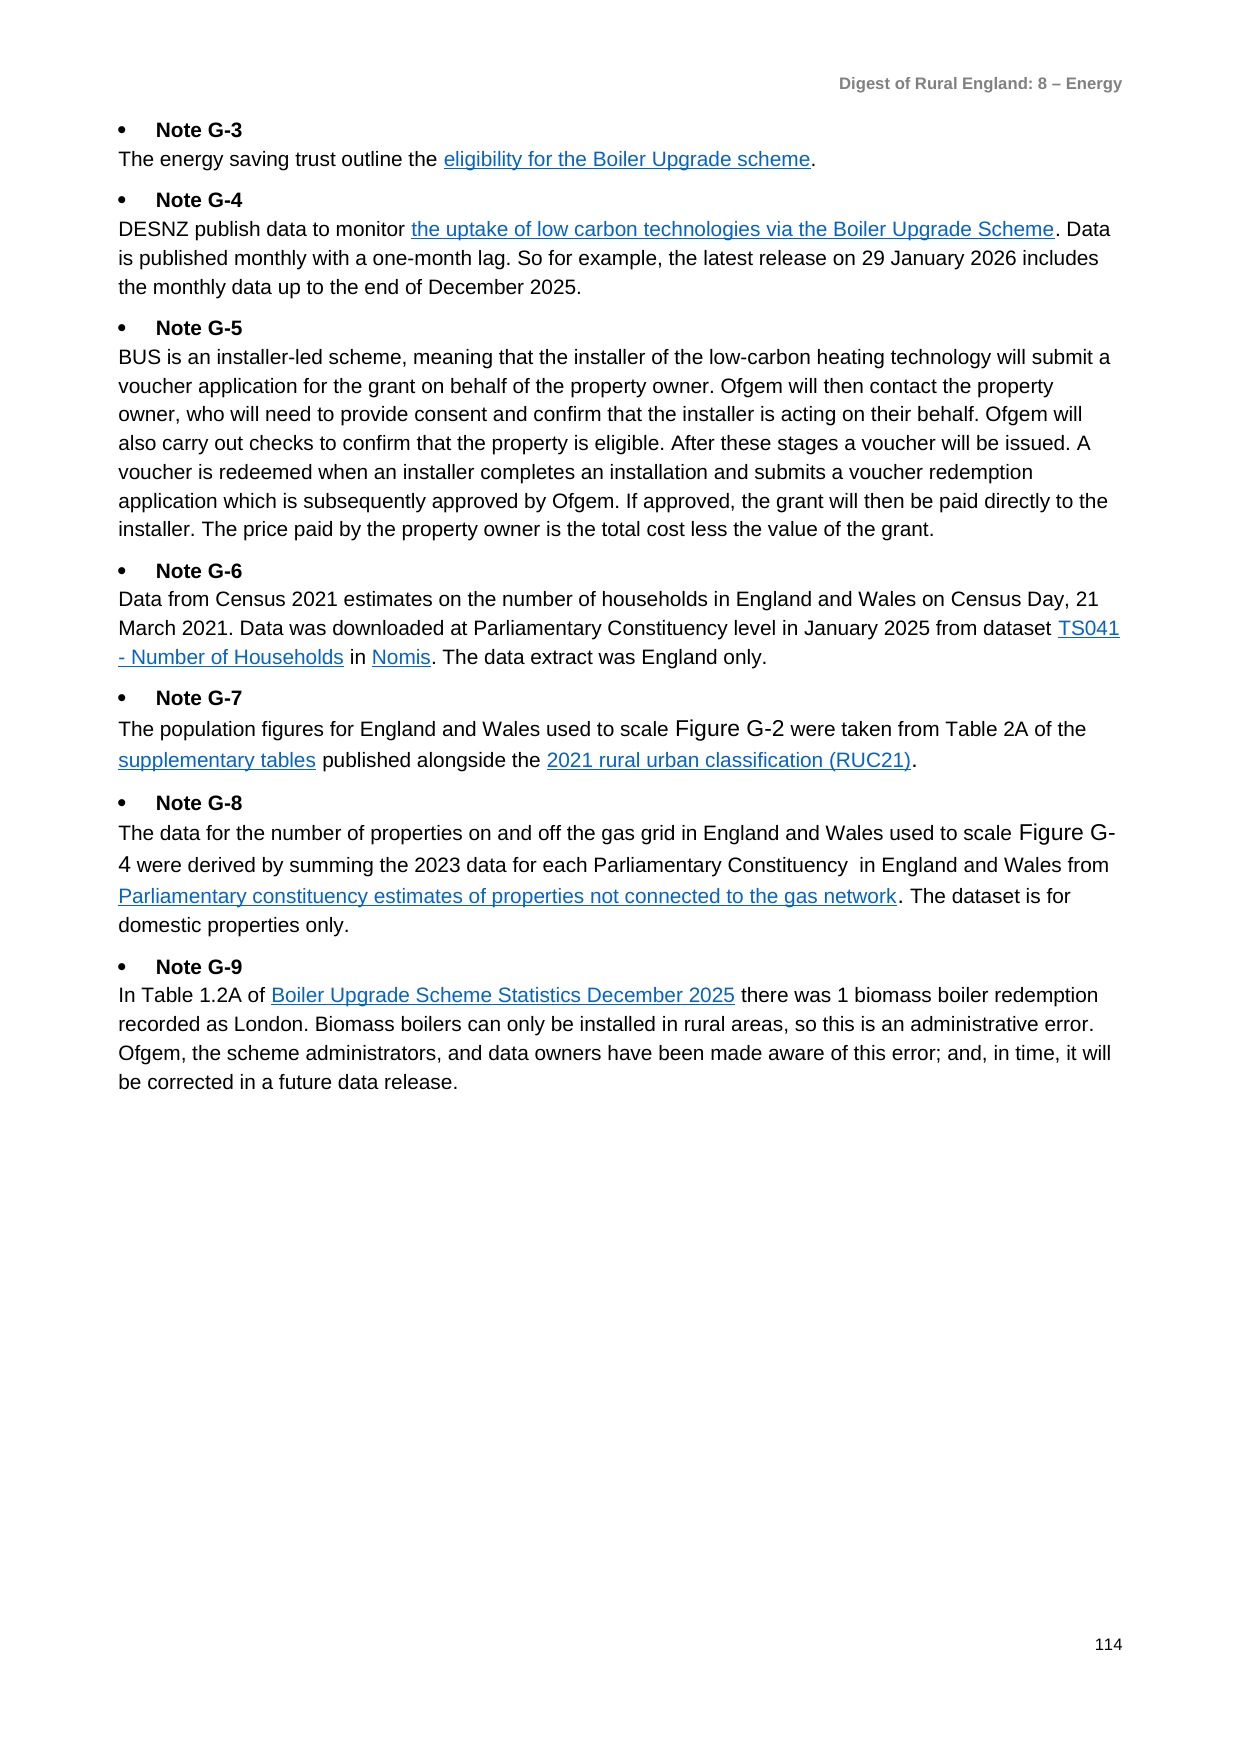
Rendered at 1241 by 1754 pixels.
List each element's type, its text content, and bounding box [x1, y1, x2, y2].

list Note G-6 [118, 558, 1122, 582]
text DESNZ publish data to monitor the uptake of low carbon technologies via the Boiler Upgrade Scheme. Data is published monthly with a one-month lag. So for example, the latest release on 29 January 2026 includes the monthly data up to the end of December 2025. [118, 217, 1122, 298]
list Note G-8 [118, 791, 1122, 814]
text The data for the number of properties on and off the gas grid in England and Wales used to scale Figure G‑4 were derived by summing the 2023 data for each Parliamentary Constituency in England and Wales from Parliamentary constituency estimates of properties not connected to the gas network. The dataset is for domestic properties only. [118, 819, 1122, 937]
list Note G-4 [118, 188, 1122, 212]
list Note G-9 [118, 954, 1122, 978]
text In Table 1.2A of Boiler Upgrade Scheme Statistics December 2025 there was 1 biomass boiler redemption recorded as London. Biomass boilers can only be installed in rural areas, so this is an administrative error. Ofgem, the scheme administrators, and data owners have been made aware of this error; and, in time, it will be corrected in a future data release. [118, 983, 1122, 1093]
text BUS is an installer-led scheme, meaning that the installer of the low-carbon heating technology will submit a voucher application for the grant on behalf of the property owner. Ofgem will then contact the property owner, who will need to provide consent and confirm that the installer is acting on their behalf. Ofgem will also carry out checks to confirm that the property is eligible. After these stages a voucher will be issued. A voucher is redeemed when an installer completes an installation and submits a voucher redemption application which is subsequently approved by Ofgem. If approved, the grant will then be paid directly to the installer. The price paid by the property owner is the total cost less the value of the grant. [118, 345, 1122, 541]
list Note G-5 [118, 316, 1122, 340]
text Data from Census 2021 estimates on the number of households in England and Wales on Census Day, 21 March 2021. Data was downloaded at Parliamentary Constituency level in January 2025 from dataset TS041 - Number of Households in Nomis. The data extract was England only. [118, 587, 1122, 669]
text The energy saving trust outline the eligibility for the Boiler Upgrade scheme. [118, 147, 1122, 171]
text The population figures for England and Wales used to scale Figure G‑2 were taken from Table 2A of the supplementary tables published alongside the 2021 rural urban classification (RUC21). [118, 715, 1122, 773]
list Note G-7 [118, 686, 1122, 710]
list Note G-3 [118, 118, 1122, 142]
